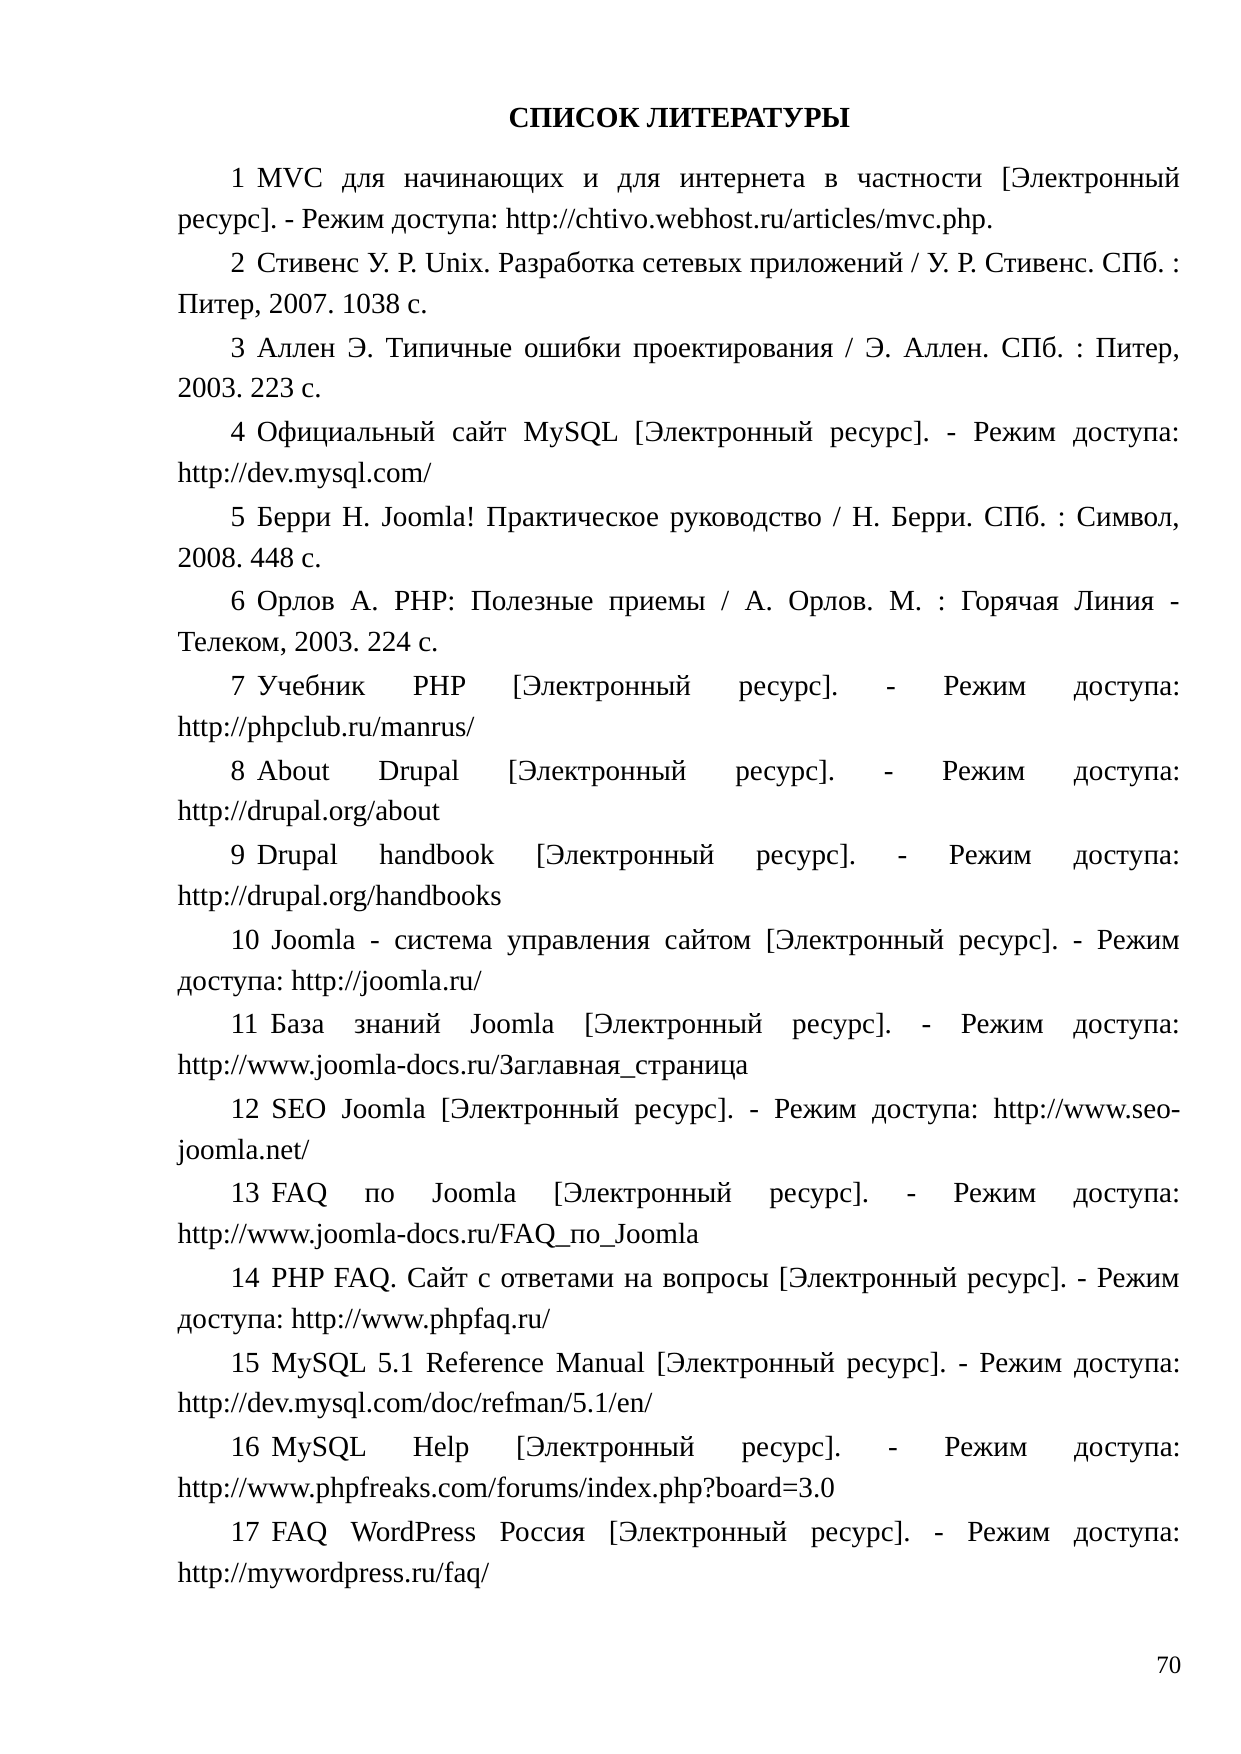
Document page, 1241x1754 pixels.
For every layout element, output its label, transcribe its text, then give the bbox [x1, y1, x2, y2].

list База знаний Joomla [Электронный ресурс]. - Режим доступа: http://www.joomla-docs.ru/Заглавная_страница [177, 1006, 1181, 1081]
list PHP FAQ. Сайт с ответами на вопросы [Электронный ресурс]. - Режим доступа: http://www.phpfaq.ru/ [177, 1260, 1181, 1334]
list SEO Joomla [Электронный ресурс]. - Режим доступа: http://www.seo-joomla.net/ [177, 1091, 1181, 1165]
list Официальный сайт MySQL [Электронный ресурс]. - Режим доступа: http://dev.mysql.com/ [177, 414, 1181, 489]
list Аллен Э. Типичные ошибки проектирования / Э. Аллен. СПб. : Питер, 2003. 223 с. [177, 330, 1181, 404]
list Берри Н. Joomla! Практическое руководство / Н. Берри. СПб. : Символ, 2008. 448 с. [177, 499, 1181, 573]
list Drupal handbook [Электронный ресурс]. - Режим доступа: http://drupal.org/handbooks [177, 837, 1181, 912]
list Орлов А. PHP: Полезные приемы / А. Орлов. М. : Горячая Линия - Телеком, 2003. 224 с. [177, 583, 1181, 658]
list MySQL 5.1 Reference Manual [Электронный ресурс]. - Режим доступа: http://dev.mysql.com/doc/refman/5.1/en/ [177, 1345, 1181, 1419]
list MySQL Help [Электронный ресурс]. - Режим доступа: http://www.phpfreaks.com/forums/index.php?board=3.0 [177, 1429, 1181, 1504]
list About Drupal [Электронный ресурс]. - Режим доступа: http://drupal.org/about [177, 753, 1181, 827]
list Стивенс У. Р. Unix. Разработка сетевых приложений / У. Р. Стивенс. СПб. : Питер, 2007. 1038 с. [177, 245, 1181, 319]
list MVC для начинающих и для интернета в частности [Электронный ресурс]. - Режим доступа: http://chtivo.webhost.ru/articles/mvc.php. [177, 161, 1181, 235]
list FAQ WordPress Россия [Электронный ресурс]. - Режим доступа: http://mywordpress.ru/faq/ [177, 1514, 1181, 1588]
text СПИСОК ЛИТЕРАТУРЫ [177, 100, 1181, 133]
list Учебник PHP [Электронный ресурс]. - Режим доступа: http://phpclub.ru/manrus/ [177, 668, 1181, 742]
list Joomla - система управления сайтом [Электронный ресурс]. - Режим доступа: http://joomla.ru/ [177, 922, 1181, 996]
list FAQ по Joomla [Электронный ресурс]. - Режим доступа: http://www.joomla-docs.ru/FAQ_по_Joomla [177, 1176, 1181, 1250]
